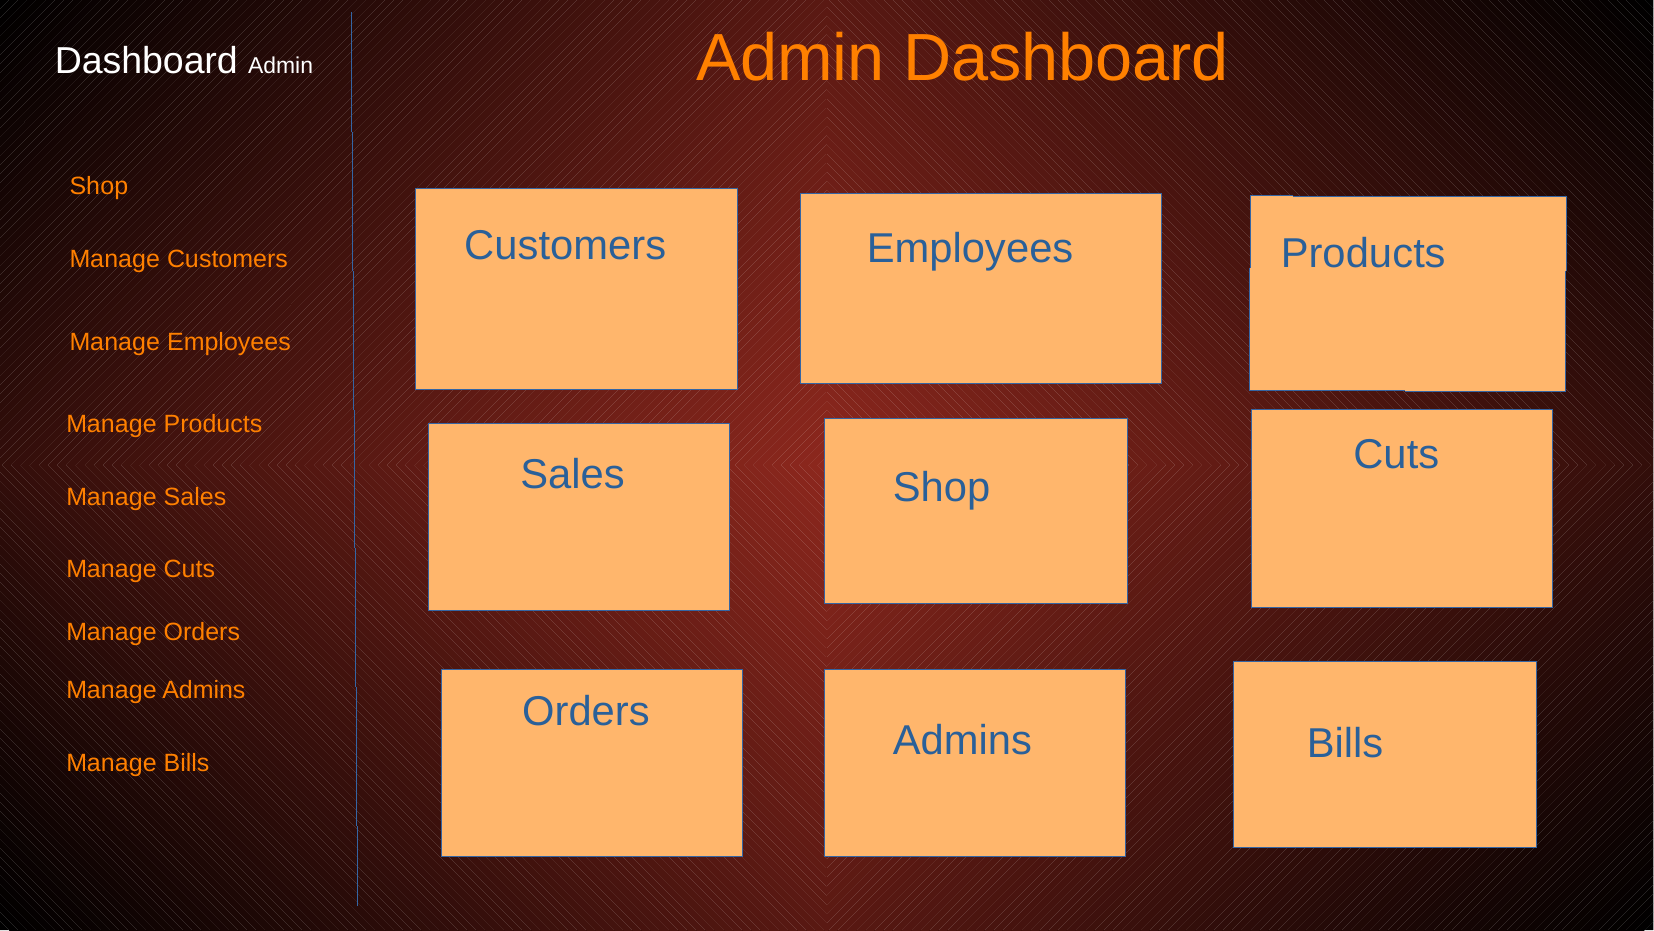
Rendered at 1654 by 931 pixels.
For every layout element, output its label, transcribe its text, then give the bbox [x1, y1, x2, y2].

text_box Manage Customers [54, 237, 327, 310]
text_box [441, 669, 743, 857]
text_box Customers [449, 214, 693, 289]
text_box Manage Products [51, 402, 324, 475]
text_box Employees [852, 217, 1096, 292]
text_box Manage Employees [54, 320, 327, 394]
text_box [824, 418, 1128, 604]
text_box [1233, 661, 1537, 848]
text_box Admins [878, 709, 1078, 817]
text_box Admin Dashboard [681, 12, 1265, 103]
text_box [1249, 195, 1567, 392]
text_box [824, 669, 1126, 857]
text_box Shop [878, 456, 1078, 564]
text_box [800, 193, 1162, 384]
text_box Manage Bills [51, 741, 324, 814]
text_box Manage Sales [51, 475, 324, 547]
text_box Sales [505, 443, 642, 518]
text_box [428, 423, 730, 611]
text_box Cuts [1338, 423, 1471, 490]
text_box Manage Admins [51, 668, 324, 741]
text_box [415, 188, 738, 390]
text_box Products [1266, 222, 1510, 297]
text_box [1251, 409, 1553, 608]
text_box Manage Orders [51, 610, 324, 668]
text_box Shop [54, 164, 327, 237]
text_box Orders [507, 679, 667, 788]
text_box Dashboard Admin [40, 32, 332, 99]
text_box Bills [1292, 712, 1492, 820]
text_box Manage Cuts [51, 547, 324, 610]
